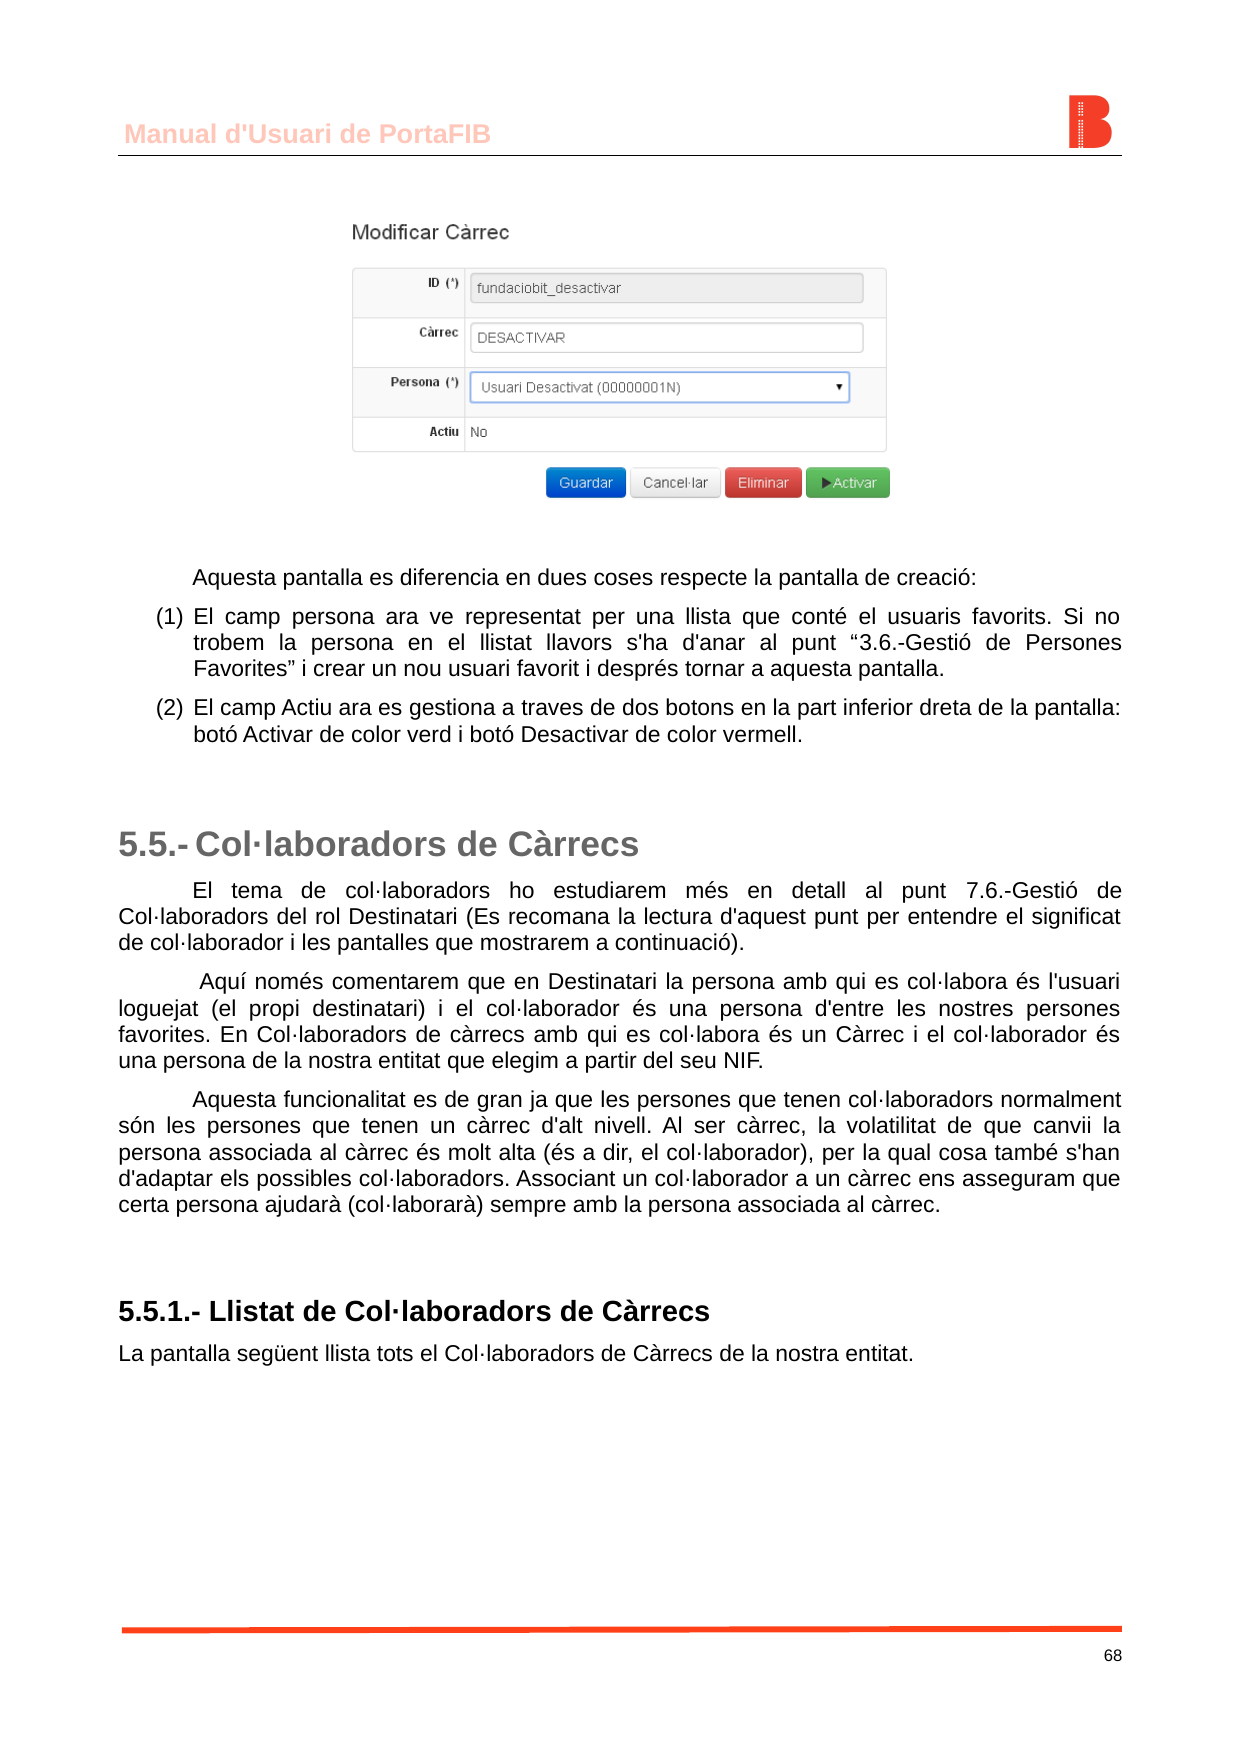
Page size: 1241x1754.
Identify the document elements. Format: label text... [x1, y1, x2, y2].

subtitle Llistat de Col·laboradors de Càrrecs [118, 1294, 1122, 1328]
text Aquesta pantalla es diferencia en dues coses respecte la pantalla de creació: [118, 564, 1122, 590]
picture [342, 215, 898, 513]
text El tema de col·laboradors ho estudiarem més en detall al punt 7.6.-Gestió de Col·laboradors del rol Destinatari (Es recomana la lectura d'aquest punt per entendre el significat de col·laborador i les pantalles que mostrarem a continuació). [118, 877, 1122, 956]
list El camp Actiu ara es gestiona a traves de dos botons en la part inferior dreta de la pantalla: botó Activar de color verd i botó Desactivar de color vermell. [156, 694, 1122, 747]
text La pantalla següent llista tots el Col·laboradors de Càrrecs de la nostra entitat. [118, 1340, 1122, 1367]
text Aquesta funcionalitat es de gran ja que les persones que tenen col·laboradors normalment són les persones que tenen un càrrec d'alt nivell. Al ser càrrec, la volatilitat de que canvii la persona associada al càrrec és molt alta (és a dir, el col·laborador), per la qual cosa també s'han d'adaptar els possibles col·laboradors. Associant un col·laborador a un càrrec ens asseguram que certa persona ajudarà (col·laborarà) sempre amb la persona associada al càrrec. [118, 1086, 1122, 1218]
subtitle Col·laboradors de Càrrecs [118, 823, 1122, 864]
list El camp persona ara ve representat per una llista que conté el usuaris favorits. Si no trobem la persona en el llistat llavors s'ha d'anar al punt “3.6.-Gestió de Persones Favorites” i crear un nou usuari favorit i després tornar a aquesta pantalla. [156, 603, 1122, 682]
text Aquí només comentarem que en Destinatari la persona amb qui es col·labora és l'usuari loguejat (el propi destinatari) i el col·laborador és una persona d'entre les nostres persones favorites. En Col·laboradors de càrrecs amb qui es col·labora és un Càrrec i el col·laborador és una persona de la nostra entitat que elegim a partir del seu NIF. [118, 968, 1122, 1073]
picture [1063, 94, 1117, 150]
